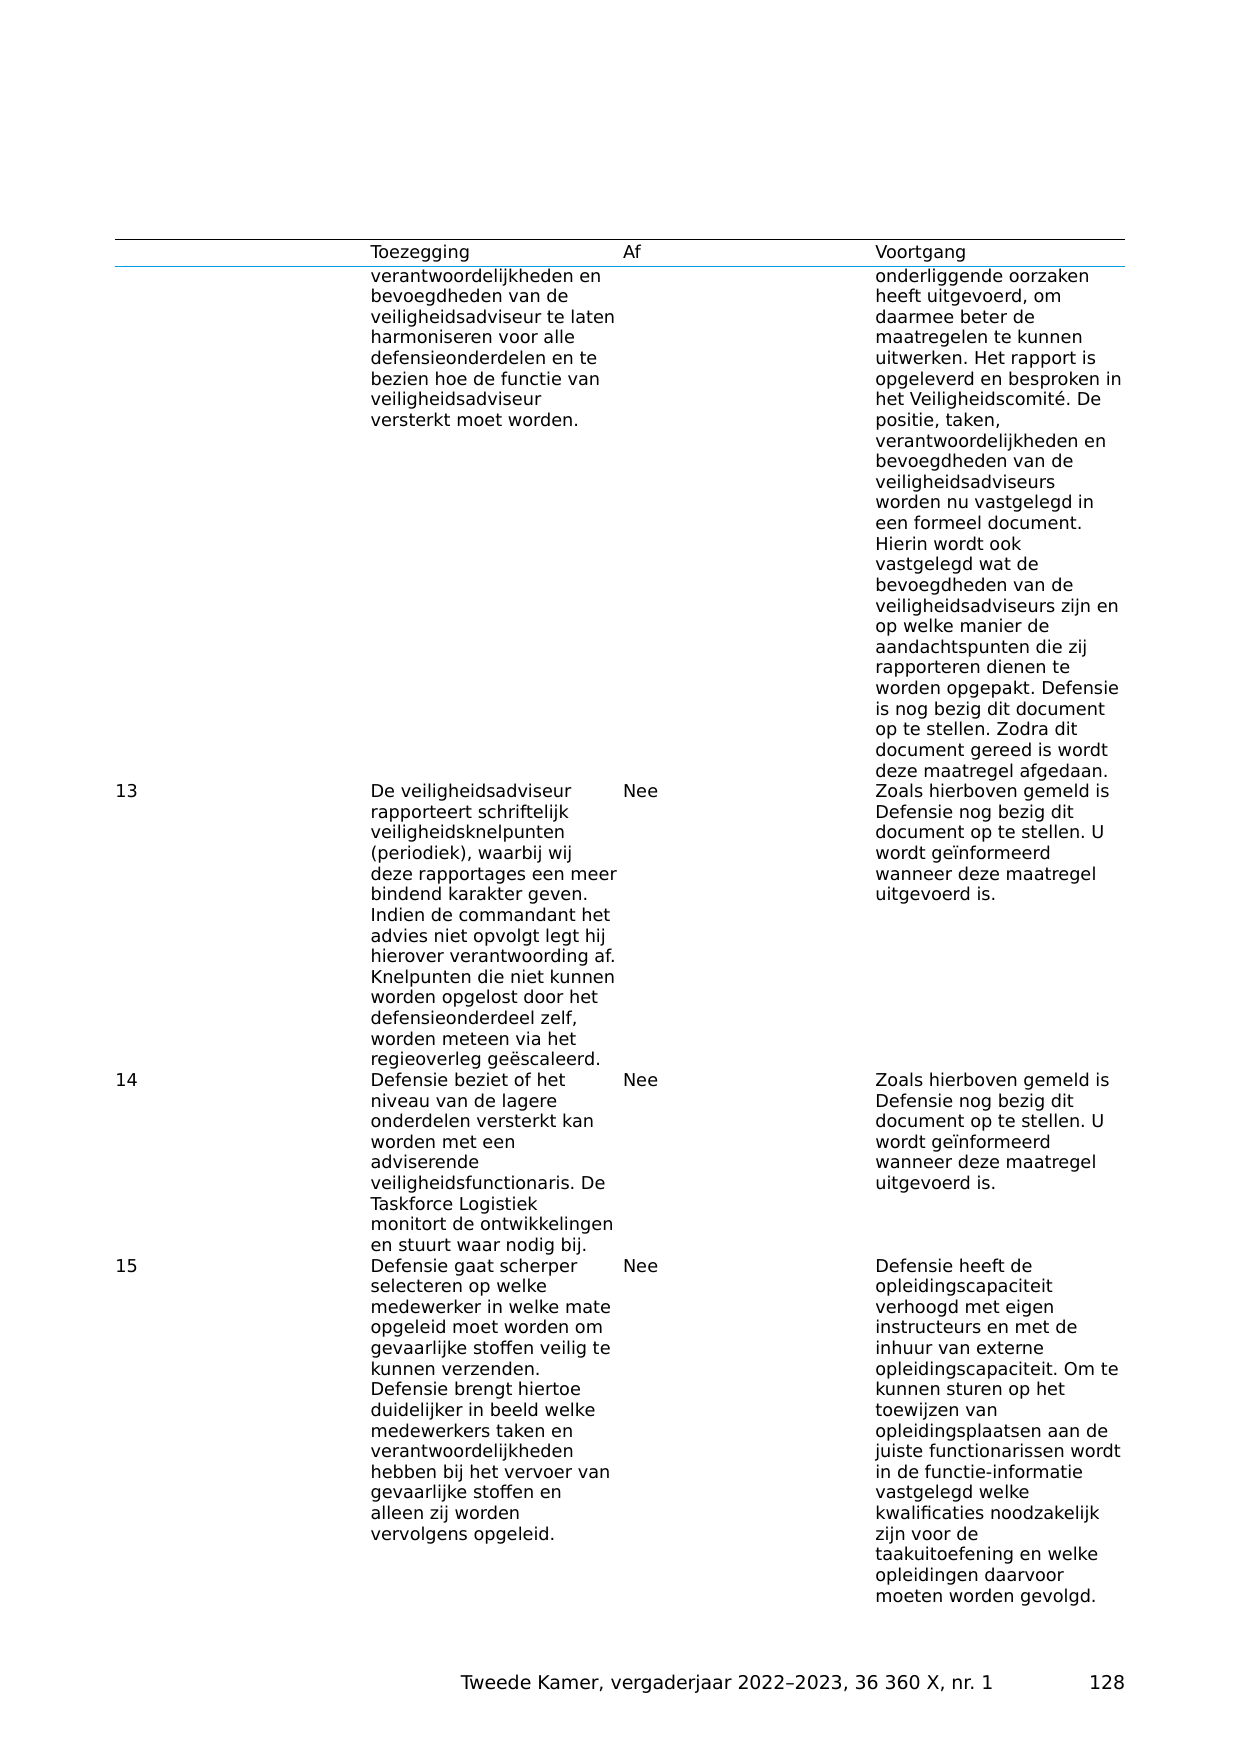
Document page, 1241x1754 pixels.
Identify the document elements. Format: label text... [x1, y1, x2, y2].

table_cell [620, 267, 872, 781]
table_cell Zoals hierboven gemeld is Defensie nog bezig dit document op te stellen. U wordt geïnformeerd wanneer deze maatregel uitgevoerd is. [872, 781, 1125, 1070]
table_cell Defensie heeft de opleidingscapaciteit verhoogd met eigen instructeurs en met de inhuur van externe opleidingscapaciteit. Om te kunnen sturen op het toewijzen van opleidingsplaatsen aan de juiste functionarissen wordt in de functie-informatie vastgelegd welke kwalificaties noodzakelijk zijn voor de taakuitoefening en welke opleidingen daarvoor moeten worden gevolgd. [872, 1256, 1125, 1606]
table_cell Voortgang [872, 240, 1125, 266]
table_cell onderliggende oorzaken heeft uitgevoerd, om daarmee beter de maatregelen te kunnen uitwerken. Het rapport is opgeleverd en besproken in het Veiligheidscomité. De positie, taken, verantwoordelijkheden en bevoegdheden van de veiligheidsadviseurs worden nu vastgelegd in een formeel document. Hierin wordt ook vastgelegd wat de bevoegdheden van de veiligheidsadviseurs zijn en op welke manier de aandachtspunten die zij rapporteren dienen te worden opgepakt. Defensie is nog bezig dit document op te stellen. Zodra dit document gereed is wordt deze maatregel afgedaan. [872, 267, 1125, 781]
table_cell 13 [115, 781, 367, 1070]
table_cell [115, 240, 367, 266]
table_cell verantwoordelijkheden en bevoegdheden van de veiligheidsadviseur te laten harmoniseren voor alle defensieonderdelen en te bezien hoe de functie van veiligheidsadviseur versterkt moet worden. [368, 267, 620, 781]
table_cell Defensie gaat scherper selecteren op welke medewerker in welke mate opgeleid moet worden om gevaarlijke stoffen veilig te kunnen verzenden. Defensie brengt hiertoe duidelijker in beeld welke medewerkers taken en verantwoordelijkheden hebben bij het vervoer van gevaarlijke stoffen en alleen zij worden vervolgens opgeleid. [368, 1256, 620, 1606]
table_cell Zoals hierboven gemeld is Defensie nog bezig dit document op te stellen. U wordt geïnformeerd wanneer deze maatregel uitgevoerd is. [872, 1070, 1125, 1256]
table_cell 14 [115, 1070, 367, 1256]
table_cell De veiligheidsadviseur rapporteert schriftelijk veiligheidsknelpunten (periodiek), waarbij wij deze rapportages een meer bindend karakter geven. Indien de commandant het advies niet opvolgt legt hij hierover verantwoording af. Knelpunten die niet kunnen worden opgelost door het defensieonderdeel zelf, worden meteen via het regieoverleg geëscaleerd. [368, 781, 620, 1070]
table_cell Nee [620, 1256, 872, 1606]
table_header Tabel 48 Opvolging toegezegde maatregelen naar aanleiding van aanbevelingen Onderzoeksraad voor Veiligheid (OvV) en Inspectie Veiligheid Defensie (IVD) [115, 191, 1125, 239]
table_cell Nee [620, 1070, 872, 1256]
table_cell Toezegging [368, 240, 620, 266]
table_cell Af [620, 240, 872, 266]
table_cell 15 [115, 1256, 367, 1606]
table_cell Defensie beziet of het niveau van de lagere onderdelen versterkt kan worden met een adviserende veiligheidsfunctionaris. De Taskforce Logistiek monitort de ontwikkelingen en stuurt waar nodig bij. [368, 1070, 620, 1256]
table_cell [115, 267, 367, 781]
table_cell Nee [620, 781, 872, 1070]
